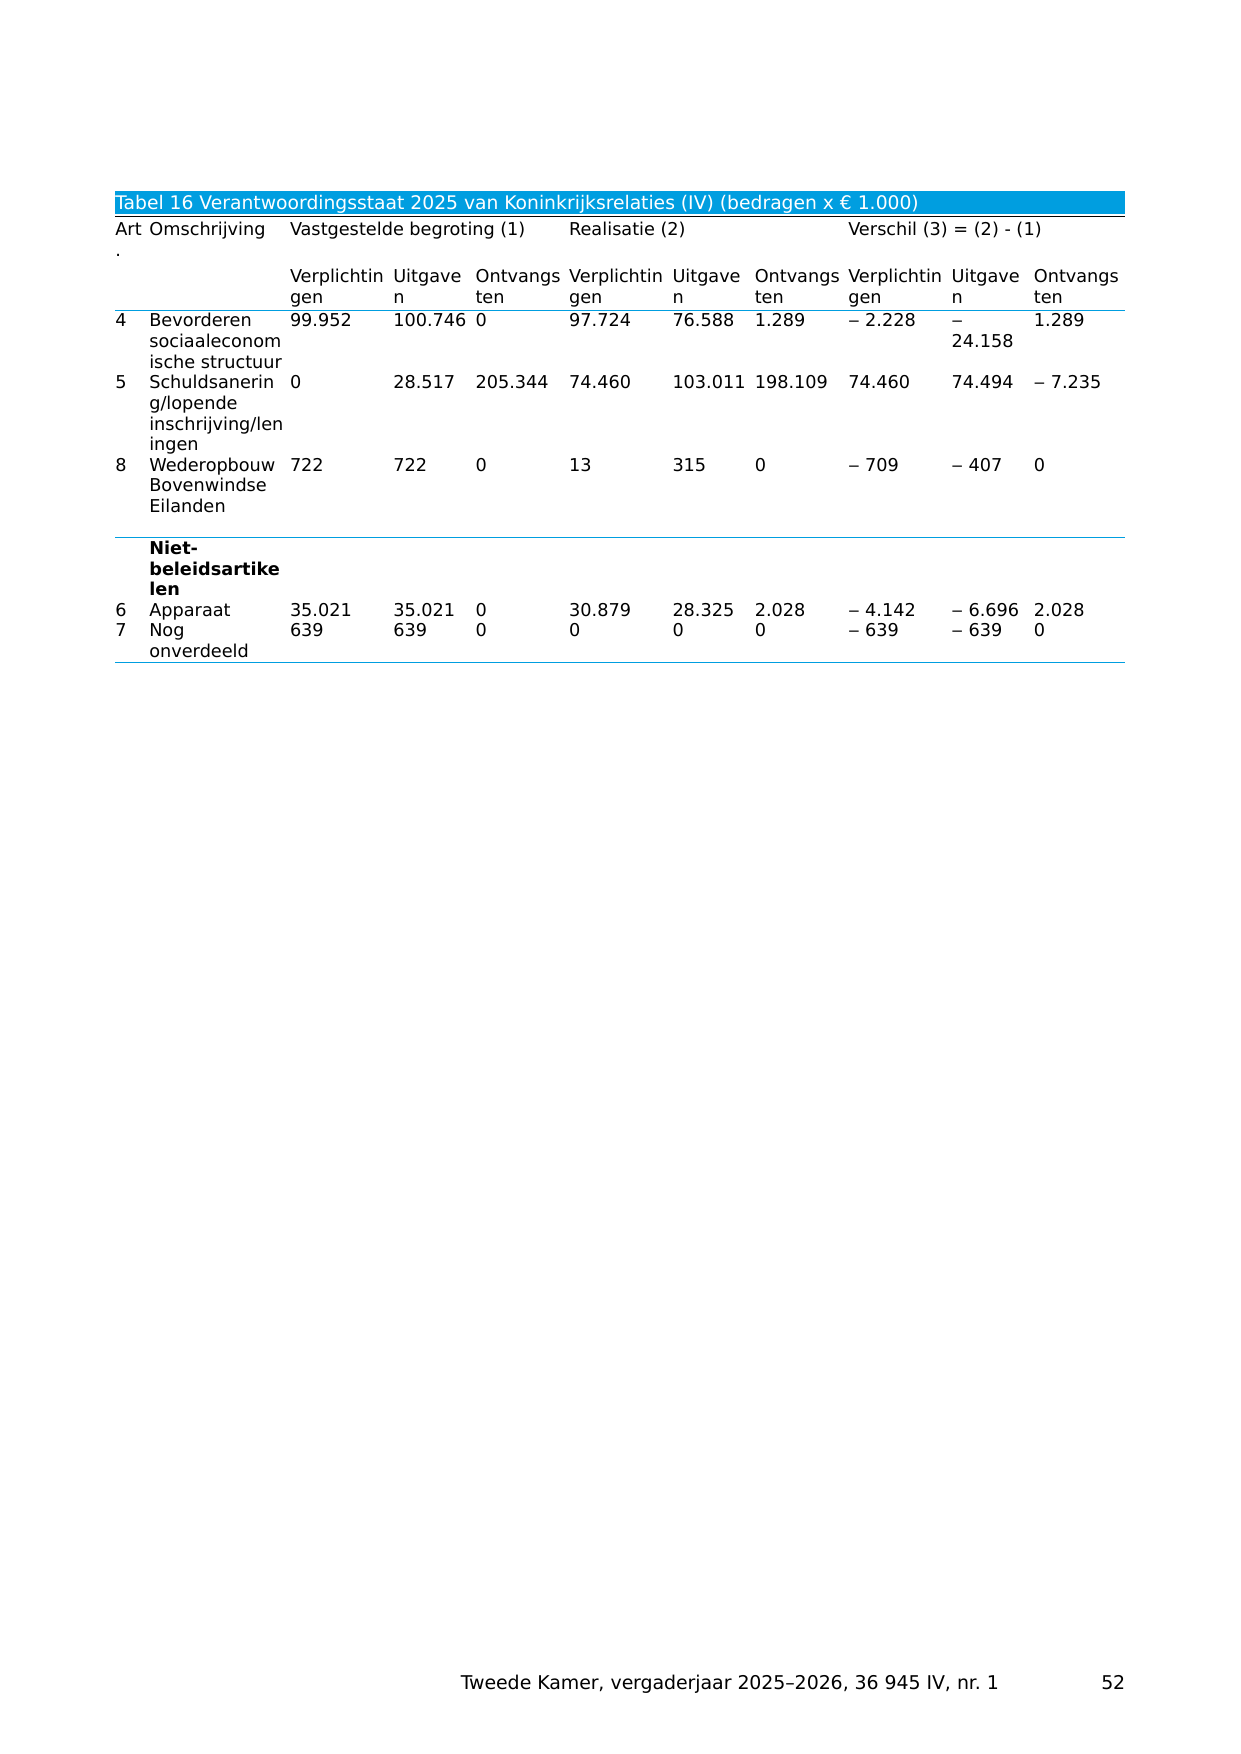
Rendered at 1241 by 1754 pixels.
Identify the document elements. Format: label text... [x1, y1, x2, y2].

table_cell 28.517 [390, 372, 472, 455]
table_cell Ontvangsten [752, 263, 845, 310]
table_cell 639 [390, 620, 472, 662]
table_cell [473, 517, 566, 537]
table_cell Verschil (3) = (2) - (1) [845, 217, 1125, 263]
table_cell Ontvangsten [1031, 263, 1125, 310]
table_cell [473, 538, 566, 600]
table_cell [146, 517, 287, 537]
table_cell [1031, 538, 1125, 600]
table_cell Uitgaven [669, 263, 752, 310]
table_cell 0 [669, 620, 752, 662]
table_cell [566, 517, 669, 537]
table_cell ‒ 6.696 [949, 600, 1031, 620]
table_cell Apparaat [146, 600, 287, 620]
table_cell [949, 517, 1031, 537]
table_cell Verplichtingen [845, 263, 948, 310]
table_cell ‒ 7.235 [1031, 372, 1125, 455]
table_cell 2.028 [1031, 600, 1125, 620]
table_cell [146, 263, 287, 310]
table_cell [287, 538, 390, 600]
table_cell 2.028 [752, 600, 845, 620]
table_cell 0 [752, 455, 845, 517]
table_cell 28.325 [669, 600, 752, 620]
table_cell ‒ 2.228 [845, 311, 948, 372]
table_cell 97.724 [566, 311, 669, 372]
table_cell [390, 538, 472, 600]
table_cell 100.746 [390, 311, 472, 372]
table_cell 8 [115, 455, 146, 517]
table_cell Niet-beleidsartikelen [146, 538, 287, 600]
table_cell Ontvangsten [473, 263, 566, 310]
table_cell 74.460 [566, 372, 669, 455]
table_cell Schuldsanering/lopende inschrijving/leningen [146, 372, 287, 455]
table_cell [845, 538, 948, 600]
table_cell Nog onverdeeld [146, 620, 287, 662]
table_cell [669, 517, 752, 537]
table_cell 35.021 [287, 600, 390, 620]
table_cell Verplichtingen [566, 263, 669, 310]
table_cell 74.494 [949, 372, 1031, 455]
table_cell 205.344 [473, 372, 566, 455]
table_cell 5 [115, 372, 146, 455]
table_cell 74.460 [845, 372, 948, 455]
table_cell ‒ 639 [949, 620, 1031, 662]
table_cell 639 [287, 620, 390, 662]
table_cell 315 [669, 455, 752, 517]
table_cell 722 [390, 455, 472, 517]
table_cell ‒ 4.142 [845, 600, 948, 620]
table_cell 0 [1031, 620, 1125, 662]
table_cell 4 [115, 311, 146, 372]
table_cell ‒ 407 [949, 455, 1031, 517]
table_cell [949, 538, 1031, 600]
table_cell 0 [473, 455, 566, 517]
table_cell Uitgaven [949, 263, 1031, 310]
table_cell 0 [566, 620, 669, 662]
table_cell 722 [287, 455, 390, 517]
table_cell [752, 517, 845, 537]
table_cell [115, 517, 146, 537]
table_cell [845, 517, 948, 537]
table_cell 13 [566, 455, 669, 517]
table_cell 35.021 [390, 600, 472, 620]
table_cell 1.289 [1031, 311, 1125, 372]
table_cell [752, 538, 845, 600]
table_cell Art. [115, 217, 146, 263]
table_cell ‒ 24.158 [949, 311, 1031, 372]
table_cell 198.109 [752, 372, 845, 455]
table_cell 0 [473, 600, 566, 620]
table_cell Vastgestelde begroting (1) [287, 217, 566, 263]
table_cell 0 [473, 311, 566, 372]
table_cell 76.588 [669, 311, 752, 372]
table_cell 0 [473, 620, 566, 662]
table_cell ‒ 639 [845, 620, 948, 662]
table_cell 103.011 [669, 372, 752, 455]
table_cell 7 [115, 620, 146, 662]
table_cell [115, 263, 146, 310]
table_cell 99.952 [287, 311, 390, 372]
table_cell [115, 538, 146, 600]
table_cell Verplichtingen [287, 263, 390, 310]
table_cell 1.289 [752, 311, 845, 372]
table_cell 6 [115, 600, 146, 620]
table_cell 30.879 [566, 600, 669, 620]
table_cell 0 [1031, 455, 1125, 517]
table_cell [390, 517, 472, 537]
table_cell Wederopbouw Bovenwindse Eilanden [146, 455, 287, 517]
table_cell 0 [752, 620, 845, 662]
table_cell Uitgaven [390, 263, 472, 310]
table_cell Omschrijving [146, 217, 287, 263]
table_cell [669, 538, 752, 600]
table_cell [566, 538, 669, 600]
table_cell [287, 517, 390, 537]
table_cell 0 [287, 372, 390, 455]
table_cell Realisatie (2) [566, 217, 845, 263]
table_cell ‒ 709 [845, 455, 948, 517]
table_cell [1031, 517, 1125, 537]
table_cell Bevorderen sociaaleconomische structuur [146, 311, 287, 372]
